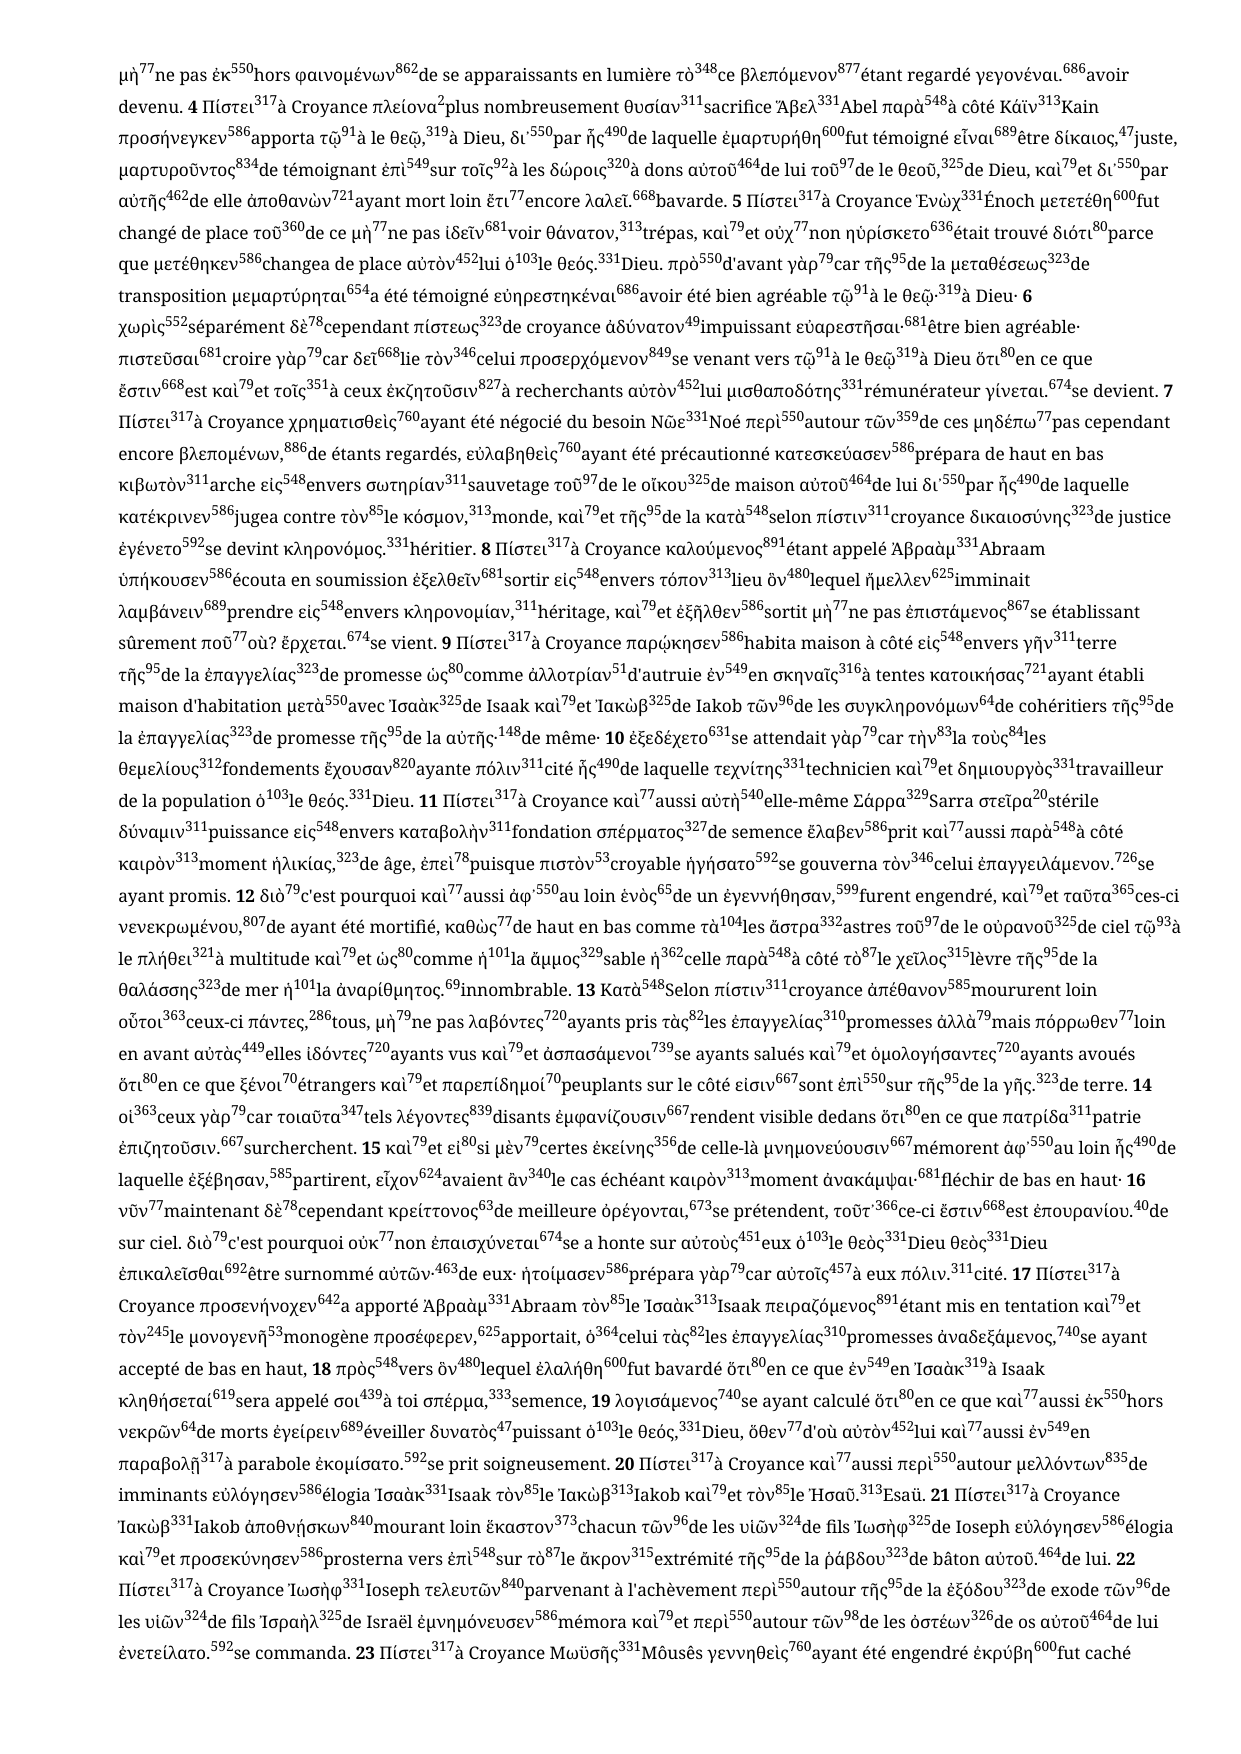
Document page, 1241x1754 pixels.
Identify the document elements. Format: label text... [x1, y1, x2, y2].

text 1 Ἔστιν668Est δὲ78cependant πίστις329croyance ἐλπιζομένων886de étants espérés ὑπόστασις,329soutenance, πραγμάτων326de actes ἔλεγχος331argument de réfutation οὐ77non βλεπομένων.886de étants regardés. 2 ἐν549en ταύτῃ350à celle-ci γὰρ79car ἐμαρτυρήθησαν599furent témoigné οἱ102les πρεσβύτεροι.70plus anciens. 3 Πίστει317à Croyance νοοῦμεν663nous intelligeons κατηρτίσθαι688avoir été ajusté complètement τοὺς84les αἰῶνας312ères ῥήματι321à oral θεοῦ,325de Dieu, εἰς548envers τὸ482ce μὴ77ne pas ἐκ550hors φαινομένων862de se apparaissants en lumière τὸ348ce βλεπόμενον877étant regardé γεγονέναι.686avoir devenu. 4 Πίστει317à Croyance πλείονα2plus nombreusement θυσίαν311sacrifice Ἅβελ331Abel παρὰ548à côté Κάϊν313Kain προσήνεγκεν586apporta τῷ91à le θεῷ,319à Dieu, δι᾽550par ἧς490de laquelle ἐμαρτυρήθη600fut témoigné εἶναι689être δίκαιος,47juste, μαρτυροῦντος834de témoignant ἐπὶ549sur τοῖς92à les δώροις320à dons αὐτοῦ464de lui τοῦ97de le θεοῦ,325de Dieu, καὶ79et δι᾽550par αὐτῆς462de elle ἀποθανὼν721ayant mort loin ἔτι77encore λαλεῖ.668bavarde. 5 Πίστει317à Croyance Ἑνὼχ331Énoch μετετέθη600fut changé de place τοῦ360de ce μὴ77ne pas ἰδεῖν681voir θάνατον,313trépas, καὶ79et οὐχ77non ηὑρίσκετο636était trouvé διότι80parce que μετέθηκεν586changea de place αὐτὸν452lui ὁ103le θεός.331Dieu. πρὸ550d'avant γὰρ79car τῆς95de la μεταθέσεως323de transposition μεμαρτύρηται654a été témoigné εὐηρεστηκέναι686avoir été bien agréable τῷ91à le θεῷ·319à Dieu· 6 χωρὶς552séparément δὲ78cependant πίστεως323de croyance ἀδύνατον49impuissant εὐαρεστῆσαι·681être bien agréable· πιστεῦσαι681croire γὰρ79car δεῖ668lie τὸν346celui προσερχόμενον849se venant vers τῷ91à le θεῷ319à Dieu ὅτι80en ce que ἔστιν668est καὶ79et τοῖς351à ceux ἐκζητοῦσιν827à recherchants αὐτὸν452lui μισθαποδότης331rémunérateur γίνεται.674se devient. 7 Πίστει317à Croyance χρηματισθεὶς760ayant été négocié du besoin Νῶε331Noé περὶ550autour τῶν359de ces μηδέπω77pas cependant encore βλεπομένων,886de étants regardés, εὐλαβηθεὶς760ayant été précautionné κατεσκεύασεν586prépara de haut en bas κιβωτὸν311arche εἰς548envers σωτηρίαν311sauvetage τοῦ97de le οἴκου325de maison αὐτοῦ464de lui δι᾽550par ἧς490de laquelle κατέκρινεν586jugea contre τὸν85le κόσμον,313monde, καὶ79et τῆς95de la κατὰ548selon πίστιν311croyance δικαιοσύνης323de justice ἐγένετο592se devint κληρονόμος.331héritier. 8 Πίστει317à Croyance καλούμενος891étant appelé Ἀβραὰμ331Abraam ὑπήκουσεν586écouta en soumission ἐξελθεῖν681sortir εἰς548envers τόπον313lieu ὃν480lequel ἤμελλεν625imminait λαμβάνειν689prendre εἰς548envers κληρονομίαν,311héritage, καὶ79et ἐξῆλθεν586sortit μὴ77ne pas ἐπιστάμενος867se établissant sûrement ποῦ77où? ἔρχεται.674se vient. 9 Πίστει317à Croyance παρῴκησεν586habita maison à côté εἰς548envers γῆν311terre τῆς95de la ἐπαγγελίας323de promesse ὡς80comme ἀλλοτρίαν51d'autruie ἐν549en σκηναῖς316à tentes κατοικήσας721ayant établi maison d'habitation μετὰ550avec Ἰσαὰκ325de Isaak καὶ79et Ἰακὼβ325de Iakob τῶν96de les συγκληρονόμων64de cohéritiers τῆς95de la ἐπαγγελίας323de promesse τῆς95de la αὐτῆς·148de même· 10 ἐξεδέχετο631se attendait γὰρ79car τὴν83la τοὺς84les θεμελίους312fondements ἔχουσαν820ayante πόλιν311cité ἧς490de laquelle τεχνίτης331technicien καὶ79et δημιουργὸς331travailleur de la population ὁ103le θεός.331Dieu. 11 Πίστει317à Croyance καὶ77aussi αὐτὴ540elle-même Σάρρα329Sarra στεῖρα20stérile δύναμιν311puissance εἰς548envers καταβολὴν311fondation σπέρματος327de semence ἔλαβεν586prit καὶ77aussi παρὰ548à côté καιρὸν313moment ἡλικίας,323de âge, ἐπεὶ78puisque πιστὸν53croyable ἡγήσατο592se gouverna τὸν346celui ἐπαγγειλάμενον.726se ayant promis. 12 διὸ79c'est pourquoi καὶ77aussi ἀφ᾽550au loin ἑνὸς65de un ἐγεννήθησαν,599furent engendré, καὶ79et ταῦτα365ces-ci νενεκρωμένου,807de ayant été mortifié, καθὼς77de haut en bas comme τὰ104les ἄστρα332astres τοῦ97de le οὐρανοῦ325de ciel τῷ93à le πλήθει321à multitude καὶ79et ὡς80comme ἡ101la ἄμμος329sable ἡ362celle παρὰ548à côté τὸ87le χεῖλος315lèvre τῆς95de la θαλάσσης323de mer ἡ101la ἀναρίθμητος.69innombrable. 13 Κατὰ548Selon πίστιν311croyance ἀπέθανον585moururent loin οὗτοι363ceux-ci πάντες,286tous, μὴ79ne pas λαβόντες720ayants pris τὰς82les ἐπαγγελίας310promesses ἀλλὰ79mais πόρρωθεν77loin en avant αὐτὰς449elles ἰδόντες720ayants vus καὶ79et ἀσπασάμενοι739se ayants salués καὶ79et ὁμολογήσαντες720ayants avoués ὅτι80en ce que ξένοι70étrangers καὶ79et παρεπίδημοί70peuplants sur le côté εἰσιν667sont ἐπὶ550sur τῆς95de la γῆς.323de terre. 14 οἱ363ceux γὰρ79car τοιαῦτα347tels λέγοντες839disants ἐμφανίζουσιν667rendent visible dedans ὅτι80en ce que πατρίδα311patrie ἐπιζητοῦσιν.667surcherchent. 15 καὶ79et εἰ80si μὲν79certes ἐκείνης356de celle-là μνημονεύουσιν667mémorent ἀφ᾽550au loin ἧς490de laquelle ἐξέβησαν,585partirent, εἶχον624avaient ἂν340le cas échéant καιρὸν313moment ἀνακάμψαι·681fléchir de bas en haut· 16 νῦν77maintenant δὲ78cependant κρείττονος63de meilleure ὀρέγονται,673se prétendent, τοῦτ᾽366ce-ci ἔστιν668est ἐπουρανίου.40de sur ciel. διὸ79c'est pourquoi οὐκ77non ἐπαισχύνεται674se a honte sur αὐτοὺς451eux ὁ103le θεὸς331Dieu θεὸς331Dieu ἐπικαλεῖσθαι692être surnommé αὐτῶν·463de eux· ἡτοίμασεν586prépara γὰρ79car αὐτοῖς457à eux πόλιν.311cité. 17 Πίστει317à Croyance προσενήνοχεν642a apporté Ἀβραὰμ331Abraam τὸν85le Ἰσαὰκ313Isaak πειραζόμενος891étant mis en tentation καὶ79et τὸν245le μονογενῆ53monogène προσέφερεν,625apportait, ὁ364celui τὰς82les ἐπαγγελίας310promesses ἀναδεξάμενος,740se ayant accepté de bas en haut, 18 πρὸς548vers ὃν480lequel ἐλαλήθη600fut bavardé ὅτι80en ce que ἐν549en Ἰσαὰκ319à Isaak κληθήσεταί619sera appelé σοι439à toi σπέρμα,333semence, 19 λογισάμενος740se ayant calculé ὅτι80en ce que καὶ77aussi ἐκ550hors νεκρῶν64de morts ἐγείρειν689éveiller δυνατὸς47puissant ὁ103le θεός,331Dieu, ὅθεν77d'où αὐτὸν452lui καὶ77aussi ἐν549en παραβολῇ317à parabole ἐκομίσατο.592se prit soigneusement. 20 Πίστει317à Croyance καὶ77aussi περὶ550autour μελλόντων835de imminants εὐλόγησεν586élogia Ἰσαὰκ331Isaak τὸν85le Ἰακὼβ313Iakob καὶ79et τὸν85le Ἠσαῦ.313Esaü. 21 Πίστει317à Croyance Ἰακὼβ331Iakob ἀποθνῄσκων840mourant loin ἕκαστον373chacun τῶν96de les υἱῶν324de fils Ἰωσὴφ325de Ioseph εὐλόγησεν586élogia καὶ79et προσεκύνησεν586prosterna vers ἐπὶ548sur τὸ87le ἄκρον315extrémité τῆς95de la ῥάβδου323de bâton αὐτοῦ.464de lui. 22 Πίστει317à Croyance Ἰωσὴφ331Ioseph τελευτῶν840parvenant à l'achèvement περὶ550autour τῆς95de la ἐξόδου323de exode τῶν96de les υἱῶν324de fils Ἰσραὴλ325de Israël ἐμνημόνευσεν586mémora καὶ79et περὶ550autour τῶν98de les ὀστέων326de os αὐτοῦ464de lui ἐνετείλατο.592se commanda. 23 Πίστει317à Croyance Μωϋσῆς331Môusês γεννηθεὶς760ayant été engendré ἐκρύβη600fut caché τρίμηνον55trois mois ὑπὸ550sous τῶν96de les πατέρων324de pères αὐτοῦ,464de lui, διότι80parce que εἶδον585virent ἀστεῖον34cosmopolite τὸ87le παιδίον315petit servant καὶ79et οὐκ77non ἐφοβήθησαν599furent effrayé τὸ87le διάταγμα315édit τοῦ97de le βασιλέως.325de roi. 24 Πίστει317à Croyance Μωϋσῆς331Môusês μέγας47grand γενόμενος740se ayant devenu ἠρνήσατο592se nia λέγεσθαι692être dit υἱὸς331fils θυγατρὸς323de fille Φαραώ,325de Pharaon, 25 μᾶλλον77davantage ἑλόμενος740se ayant fait hérésie συγκακουχεῖσθαι690se avoir mal avec τῷ91à le λαῷ319à peuple τοῦ97de le θεοῦ325de Dieu ἢ79ou πρόσκαιρον51vers un moment ἔχειν689avoir ἁμαρτίας323de faute ἀπόλαυσιν,311jouissance, 26 μείζονα4plus grand πλοῦτον313richesse ἡγησάμενος740se ayant gouverné τῶν96de les Αἰγύπτου323de Égypte θησαυρῶν324de trésors τὸν85le ὀνειδισμὸν313réprobation τοῦ97de le Χριστοῦ·325de Christ· ἀπέβλεπεν625regardait au loin γὰρ79car εἰς548envers τὴν83la μισθαποδοσίαν.311rémunération. 27 Πίστει317à Croyance κατέλειπεν625laissait totalement Αἴγυπτον311Égypte μὴ77ne pas φοβηθεὶς760ayant été effrayé τὸν85le θυμὸν313fureur τοῦ97de le βασιλέως·325de roi· τὸν85le γὰρ79car ἀόρατον53invisible ὡς80comme ὁρῶν840voyant ἐκαρτέρησεν.586endura. 28 Πίστει317à Croyance πεποίηκεν642a fait τὸ87le πάσχα315pâque καὶ79et τὴν83la πρόσχυσιν311effusion auprès τοῦ99de le αἵματος,327de sang, ἵνα80afin que μὴ77ne pas ὁ364celui ὀλοθρεύων840périssant τὰ86les πρωτότοκα54premiers-nés θίγῃ899que frôle αὐτῶν.463de eux. 29 Πίστει317à Croyance διέβησαν585marchèrent à travers τὴν83la ἐρυθρὰν2Rouge θάλασσαν311mer ὡς80comme διὰ550par ξηρᾶς14de sèche γῆς,323de terre, ἧς490de laquelle πεῖραν311tentative λαβόντες720ayants pris οἱ102les Αἰγύπτιοι70Égyptiens κατεπόθησαν.599furent avalé. 30 Πίστει317à Croyance τὰ104les τείχη332murailles Ἰεριχὼ323de Iéricho ἔπεσαν585tombèrent κυκλωθέντα761ayants étés encerclés ἐπὶ548sur ἑπτὰ176sept ἡμέρας.310journées. 31 Πίστει317à Croyance Ῥαὰβ329Raab ἡ101la πόρνη329pornée οὐ77non συναπώλετο592se dépérit avec τοῖς351à ceux ἀπειθήσασιν712à ayants désobéis δεξαμένη738se ayante acceptée τοὺς84les κατασκόπους312espions μετ᾽550avec εἰρήνης.323de paix. 32 Καὶ79Et τί399quel ἔτι77encore λέγω;917que je dise; ἐπιλείψει606manquera sur γὰρ79car με417moi διηγούμενον849se racontant complètement ὁ103le χρόνος331temps περὶ550autour Γεδεών,325de Gédéon, Βαράκ,325de Barak, Σαμψών,325de Sampson, Ἰεφθάε,325de Iefthae, Δαυίδ325de Dauid τε79en outre καὶ79et Σαμουὴλ325de Samouel καὶ79et τῶν96de les προφητῶν,324de prophètes, 33 οἳ497lesquels διὰ550par πίστεως323de croyance κατηγωνίσαντο591se agonisèrent de haut en bas βασιλείας,310royautés, εἰργάσαντο591se mirent au travail δικαιοσύνην,311justice, ἐπέτυχον585obtinrent le dessus ἐπαγγελιῶν,322de promesses, ἔφραξαν585obstruèrent στόματα314bouches λεόντων,324de lions, 34 ἔσβεσαν585éteignirent δύναμιν311puissance πυρός,327de feu, ἔφυγον585fuirent στόματα314bouches μαχαίρης,323de machette, ἐδυναμώθησαν599furent rendu puissants ἀπὸ550au loin ἀσθενείας,323de infirmité, ἐγενήθησαν599furent devenu ἰσχυροὶ46tenaces ἐν549en πολέμῳ,319à guerre, παρεμβολὰς310installations de côté ἔκλιναν585clinèrent ἀλλοτρίων.64de d'autruis. 35 Ἔλαβον585Prirent γυναῖκες328femmes ἐξ550hors ἀναστάσεως323de redressement τοὺς84les νεκροὺς52morts αὐτῶν·461de elles· ἄλλοι389autres δὲ78cependant ἐτυμπανίσθησαν599furent tambouriné οὐ77non προσδεξάμενοι739se ayants acceptés auprès τὴν243la ἀπολύτρωσιν,311rançon intégrale, ἵνα80afin que κρείττονος14de meilleure ἀναστάσεως323de redressement τύχωσιν·898que obtiennent· 36 ἕτεροι389autres-différents δὲ78cependant ἐμπαιγμῶν324de enjouements καὶ79et μαστίγων322de fouets πεῖραν311tentative ἔλαβον,585prirent, ἔτι77encore δὲ78cependant δεσμῶν324de liens καὶ79et φυλακῆς·323de gardiennage· 37 ἐλιθάσθησαν,599furent pierré, ἐπρίσθησαν,599furent scié, ἐν549en φόνῳ319à meurtre μαχαίρης323de machette ἀπέθανον,585moururent loin, περιῆλθον585allèrent autour ἐν549en μηλωταῖς,316à peaux de moutons, ἐν549en αἰγείοις11à de chèvres δέρμασιν,320à peaux, ὑστερούμενοι,890étants manqués, θλιβόμενοι,890étants oppressés, κακουχούμενοι,890étants maltraités, 38 ὧν491de lesquels οὐκ77non ἦν625était ἄξιος47digne ὁ103le κόσμος,331monde, ἐπὶ549sur ἐρημίαις316à lieux désertiques πλανώμενοι890étants égarés καὶ79et ὄρεσιν320à montagnes καὶ79et σπηλαίοις320à cavernes καὶ79et ταῖς88à les ὀπαῖς316à cavités τῆς95de la γῆς.323de terre. 39 Καὶ79Et οὗτοι363ceux-ci πάντες286tous μαρτυρηθέντες759ayants étés témoignés διὰ550par τῆς255de la πίστεως323de croyance οὐκ77non ἐκομίσαντο591se prirent soigneusement τὴν83la ἐπαγγελίαν,311promesse, 40 τοῦ97de le θεοῦ325de Dieu περὶ550autour ἡμῶν423de nous κρεῖττόν55meilleur τι271un quelconque προβλεψαμένου,734de se ayant prévu, ἵνα80afin que μὴ77ne pas χωρὶς552séparément ἡμῶν423de nous τελειωθῶσιν.910que soient perfectionné. [118, 59, 1181, 1665]
